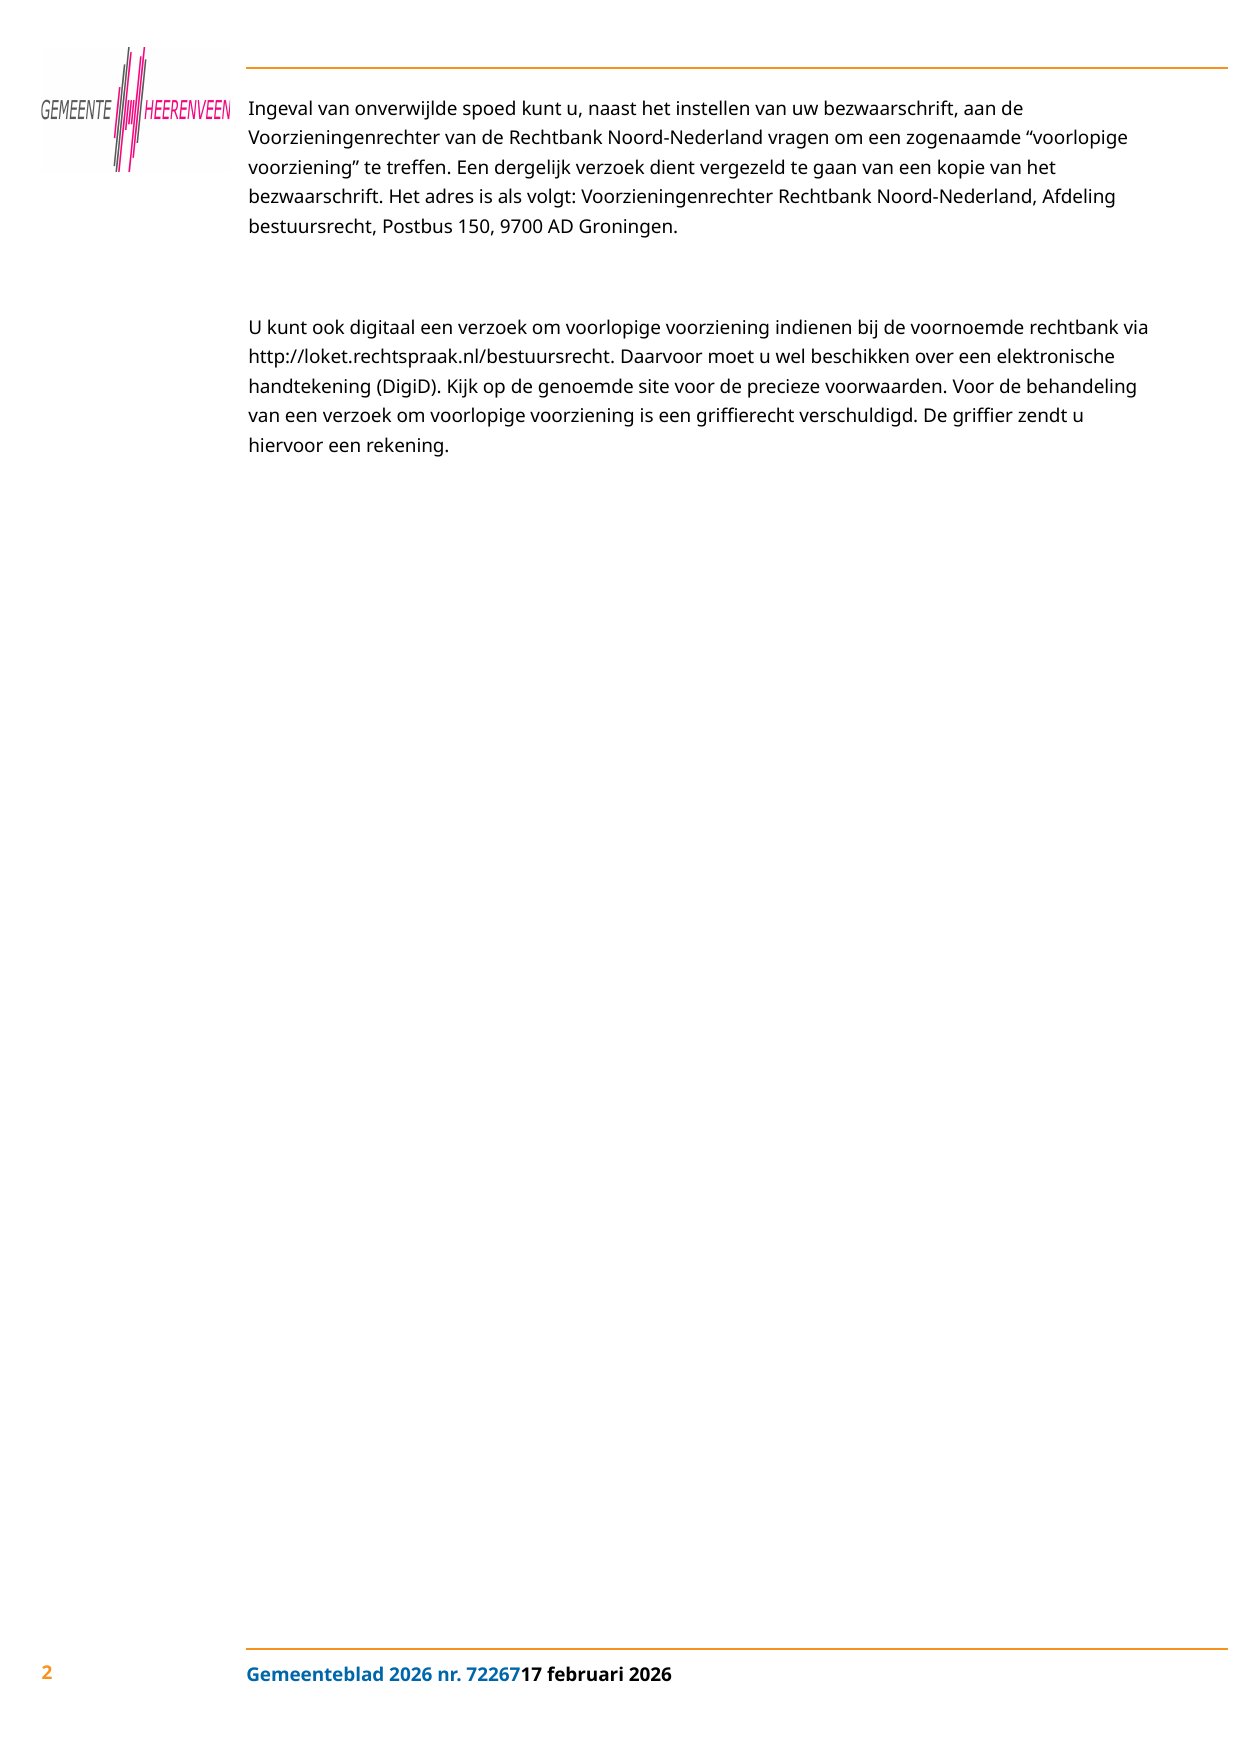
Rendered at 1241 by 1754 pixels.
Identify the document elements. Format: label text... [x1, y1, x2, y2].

picture [41, 47, 231, 172]
text Ingeval van onverwijlde spoed kunt u, naast het instellen van uw bezwaarschrift, aan de Voorzieningenrechter van de Rechtbank Noord-Nederland vragen om een zogenaamde “voorlopige voorziening” te treffen. Een dergelijk verzoek dient vergezeld te gaan van een kopie van het bezwaarschrift. Het adres is als volgt: Voorzieningenrechter Rechtbank Noord-Nederland, Afdeling bestuursrecht, Postbus 150, 9700 AD Groningen. [248, 95, 1152, 239]
text U kunt ook digitaal een verzoek om voorlopige voorziening indienen bij de voornoemde rechtbank via http://loket.rechtspraak.nl/bestuursrecht. Daarvoor moet u wel beschikken over een elektronische handtekening (DigiD). Kijk op de genoemde site voor de precieze voorwaarden. Voor de behandeling van een verzoek om voorlopige voorziening is een griffierecht verschuldigd. De griffier zendt u hiervoor een rekening. [248, 314, 1152, 458]
